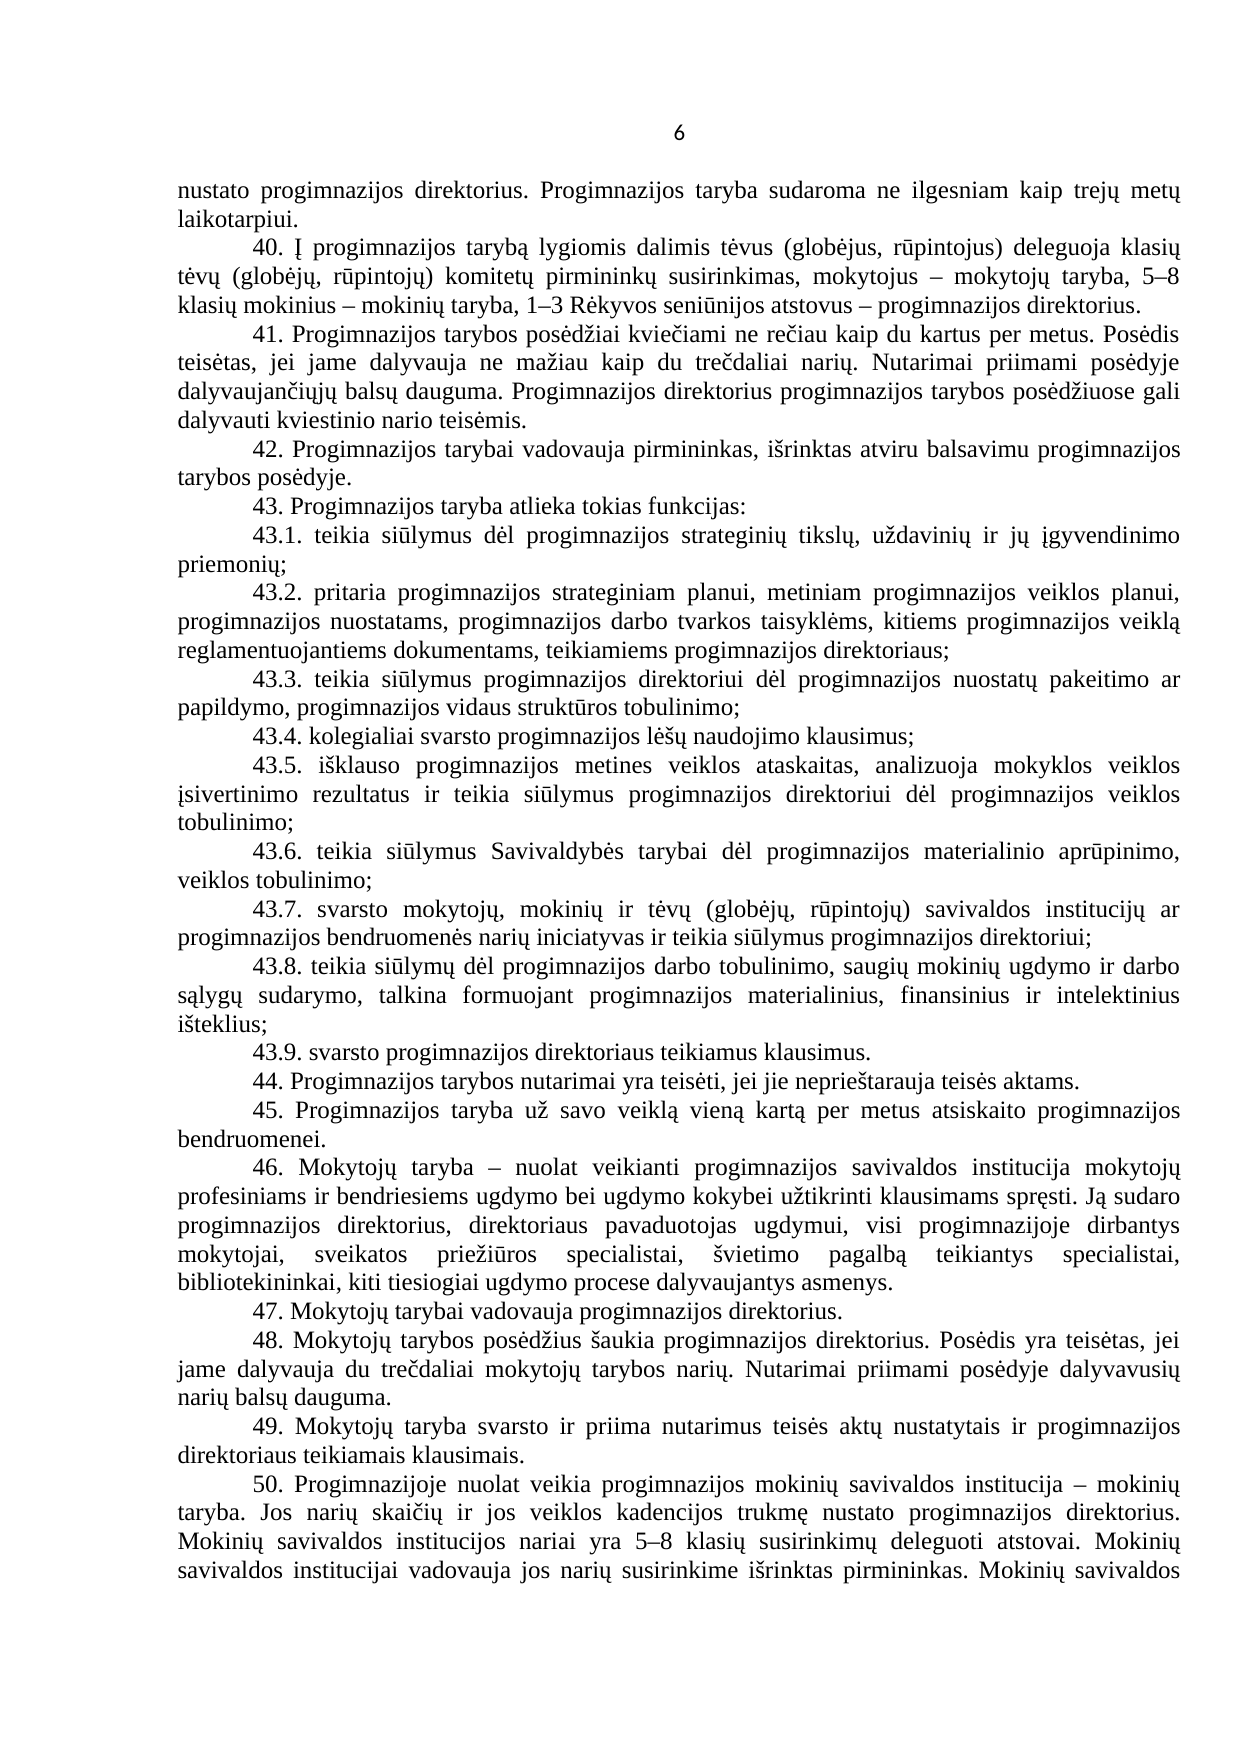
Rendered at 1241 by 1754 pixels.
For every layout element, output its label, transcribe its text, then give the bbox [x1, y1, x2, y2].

text nustato progimnazijos direktorius. Progimnazijos taryba sudaroma ne ilgesniam kaip trejų metų laikotarpiui. [177, 175, 1181, 232]
text 43.3. teikia siūlymus progimnazijos direktoriui dėl progimnazijos nuostatų pakeitimo ar papildymo, progimnazijos vidaus struktūros tobulinimo; [177, 664, 1181, 721]
text 43.4. kolegialiai svarsto progimnazijos lėšų naudojimo klausimus; [177, 721, 1181, 750]
text 45. Progimnazijos taryba už savo veiklą vieną kartą per metus atsiskaito progimnazijos bendruomenei. [177, 1095, 1181, 1152]
text 42. Progimnazijos tarybai vadovauja pirmininkas, išrinktas atviru balsavimu progimnazijos tarybos posėdyje. [177, 434, 1181, 491]
text 43.1. teikia siūlymus dėl progimnazijos strateginių tikslų, uždavinių ir jų įgyvendinimo priemonių; [177, 520, 1181, 577]
text 41. Progimnazijos tarybos posėdžiai kviečiami ne rečiau kaip du kartus per metus. Posėdis teisėtas, jei jame dalyvauja ne mažiau kaip du trečdaliai narių. Nutarimai priimami posėdyje dalyvaujančiųjų balsų dauguma. Progimnazijos direktorius progimnazijos tarybos posėdžiuose gali dalyvauti kviestinio nario teisėmis. [177, 319, 1181, 434]
text 40. Į progimnazijos tarybą lygiomis dalimis tėvus (globėjus, rūpintojus) deleguoja klasių tėvų (globėjų, rūpintojų) komitetų pirmininkų susirinkimas, mokytojus – mokytojų taryba, 5–8 klasių mokinius – mokinių taryba, 1–3 Rėkyvos seniūnijos atstovus – progimnazijos direktorius. [177, 232, 1181, 319]
text 43.8. teikia siūlymų dėl progimnazijos darbo tobulinimo, saugių mokinių ugdymo ir darbo sąlygų sudarymo, talkina formuojant progimnazijos materialinius, finansinius ir intelektinius išteklius; [177, 951, 1181, 1037]
text 48. Mokytojų tarybos posėdžius šaukia progimnazijos direktorius. Posėdis yra teisėtas, jei jame dalyvauja du trečdaliai mokytojų tarybos narių. Nutarimai priimami posėdyje dalyvavusių narių balsų dauguma. [177, 1325, 1181, 1411]
text 43.7. svarsto mokytojų, mokinių ir tėvų (globėjų, rūpintojų) savivaldos institucijų ar progimnazijos bendruomenės narių iniciatyvas ir teikia siūlymus progimnazijos direktoriui; [177, 894, 1181, 951]
text 49. Mokytojų taryba svarsto ir priima nutarimus teisės aktų nustatytais ir progimnazijos direktoriaus teikiamais klausimais. [177, 1411, 1181, 1469]
text 43.6. teikia siūlymus Savivaldybės tarybai dėl progimnazijos materialinio aprūpinimo, veiklos tobulinimo; [177, 836, 1181, 894]
text 50. Progimnazijoje nuolat veikia progimnazijos mokinių savivaldos institucija – mokinių taryba. Jos narių skaičių ir jos veiklos kadencijos trukmę nustato progimnazijos direktorius. Mokinių savivaldos institucijos nariai yra 5–8 klasių susirinkimų deleguoti atstovai. Mokinių savivaldos institucijai vadovauja jos narių susirinkime išrinktas pirmininkas. Mokinių savivaldos [177, 1469, 1181, 1584]
text 44. Progimnazijos tarybos nutarimai yra teisėti, jei jie neprieštarauja teisės aktams. [177, 1066, 1181, 1095]
text 43. Progimnazijos taryba atlieka tokias funkcijas: [177, 491, 1181, 520]
text 46. Mokytojų taryba – nuolat veikianti progimnazijos savivaldos institucija mokytojų profesiniams ir bendriesiems ugdymo bei ugdymo kokybei užtikrinti klausimams spręsti. Ją sudaro progimnazijos direktorius, direktoriaus pavaduotojas ugdymui, visi progimnazijoje dirbantys mokytojai, sveikatos priežiūros specialistai, švietimo pagalbą teikiantys specialistai, bibliotekininkai, kiti tiesiogiai ugdymo procese dalyvaujantys asmenys. [177, 1152, 1181, 1296]
text 43.9. svarsto progimnazijos direktoriaus teikiamus klausimus. [177, 1037, 1181, 1066]
text 43.5. išklauso progimnazijos metines veiklos ataskaitas, analizuoja mokyklos veiklos įsivertinimo rezultatus ir teikia siūlymus progimnazijos direktoriui dėl progimnazijos veiklos tobulinimo; [177, 750, 1181, 836]
text 43.2. pritaria progimnazijos strateginiam planui, metiniam progimnazijos veiklos planui, progimnazijos nuostatams, progimnazijos darbo tvarkos taisyklėms, kitiems progimnazijos veiklą reglamentuojantiems dokumentams, teikiamiems progimnazijos direktoriaus; [177, 577, 1181, 664]
text 47. Mokytojų tarybai vadovauja progimnazijos direktorius. [177, 1296, 1181, 1325]
